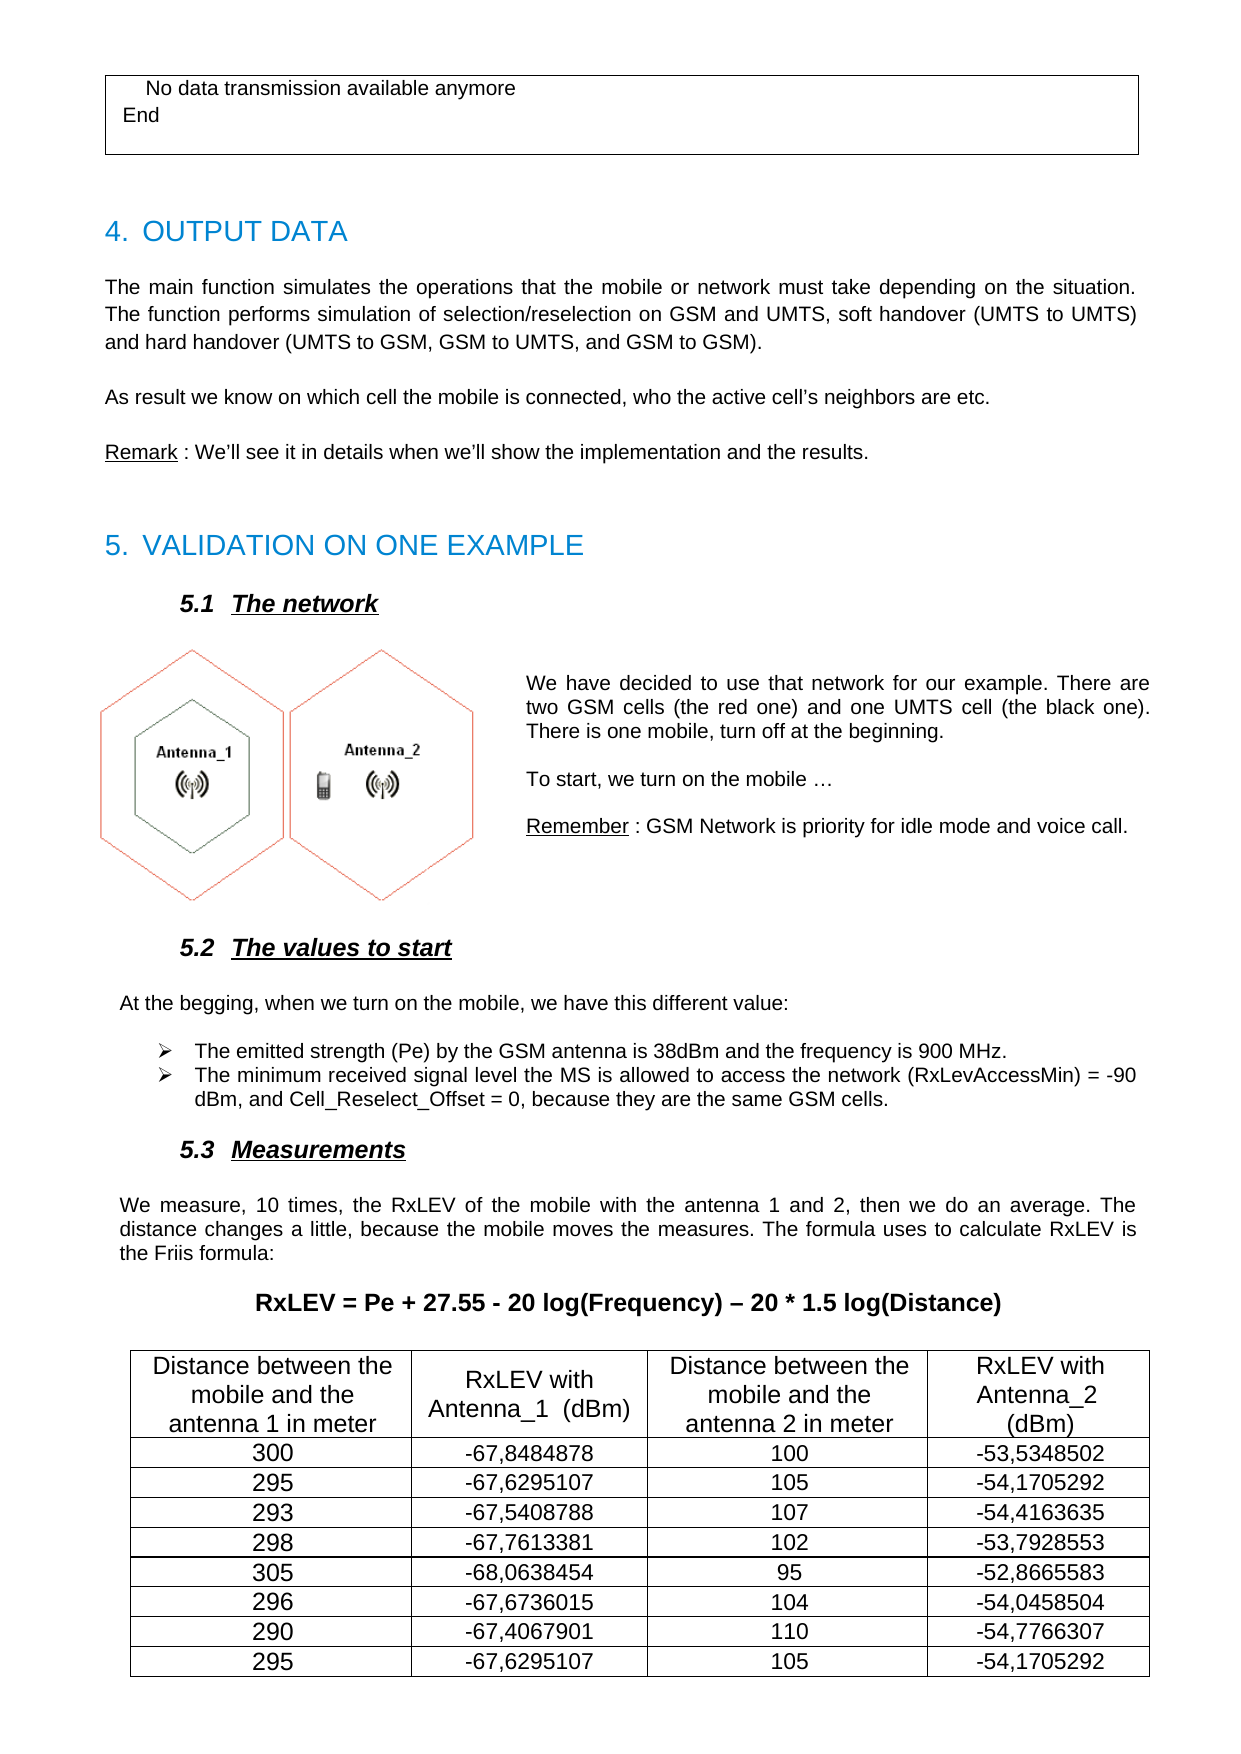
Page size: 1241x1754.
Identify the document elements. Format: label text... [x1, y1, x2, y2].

text As result we know on which cell the mobile is connected, who the active cell’s neighbors are etc. [104, 384, 1138, 408]
table_cell 102 [648, 1528, 927, 1556]
table_cell -54,0458504 [928, 1587, 1149, 1616]
table_cell -54,4163635 [928, 1498, 1149, 1527]
subtitle OUTPUT DATA [104, 213, 1138, 247]
table_header Distance between the mobile and the antenna 2 in meter [648, 1351, 927, 1437]
table_header We have decided to use that network for our example. There are two GSM cells (the red one) and one UMTS cell (the black one). There is one mobile, turn off at the beginning. To start, we turn on the mobile … Remember : GSM Network is priority for idle mode and voice call. [515, 647, 1162, 905]
subtitle The values to start [179, 933, 1138, 962]
table_header Distance between the mobile and the antenna 1 in meter [131, 1351, 411, 1437]
text We measure, 10 times, the RxLEV of the mobile with the antenna 1 and 2, then we do an average. The distance changes a little, because the mobile moves the measures. The formula uses to calculate RxLEV is the Friis formula: [119, 1192, 1138, 1264]
table_cell -52,8665583 [928, 1558, 1149, 1586]
subtitle The network [179, 589, 1138, 618]
text Remark : We’ll see it in details when we’ll show the implementation and the results. [104, 439, 1138, 463]
table_cell 295 [131, 1647, 411, 1676]
list RxLEV = Pe + 27.55 - 20 log(Frequency) – 20 * 1.5 log(Distance) [119, 1288, 1138, 1317]
table_cell -53,7928553 [928, 1528, 1149, 1556]
table_cell 305 [131, 1558, 411, 1586]
list The emitted strength (Pe) by the GSM antenna is 38dBm and the frequency is 900 MHz. [157, 1039, 1138, 1063]
table_cell 110 [648, 1617, 927, 1646]
table_cell 300 [131, 1438, 411, 1467]
table_cell -54,1705292 [928, 1647, 1149, 1676]
table_cell 298 [131, 1528, 411, 1556]
table_cell -67,8484878 [412, 1438, 647, 1467]
text The main function simulates the operations that the mobile or network must take depending on the situation. The function performs simulation of selection/reselection on GSM and UMTS, soft handover (UMTS to UMTS) and hard handover (UMTS to GSM, GSM to UMTS, and GSM to GSM). [104, 274, 1138, 353]
table_cell -68,0638454 [412, 1558, 647, 1586]
text End [106, 102, 1138, 127]
table_cell 104 [648, 1587, 927, 1616]
list The minimum received signal level the MS is allowed to access the network (RxLevAccessMin) = -90 dBm, and Cell_Reselect_Offset = 0, because they are the same GSM cells. [157, 1063, 1138, 1111]
table_cell 296 [131, 1587, 411, 1616]
table_cell 295 [131, 1468, 411, 1497]
text No data transmission available anymore [106, 76, 1138, 99]
table_cell -67,4067901 [412, 1617, 647, 1646]
table_header RxLEV with Antenna_2 (dBm) [928, 1351, 1149, 1437]
table_cell 95 [648, 1558, 927, 1586]
table_cell -54,7766307 [928, 1617, 1149, 1646]
table_cell -67,6295107 [412, 1647, 647, 1676]
text At the begging, when we turn on the mobile, we have this different value: [119, 991, 1138, 1015]
table_cell 100 [648, 1438, 927, 1467]
table_cell 290 [131, 1617, 411, 1646]
table_header [478, 647, 514, 905]
table_cell 293 [131, 1498, 411, 1527]
table_header [86, 647, 97, 905]
table_cell -54,1705292 [928, 1468, 1149, 1497]
table_cell 105 [648, 1468, 927, 1497]
table_cell -67,6736015 [412, 1587, 647, 1616]
table_header RxLEV with Antenna_1 (dBm) [412, 1351, 647, 1437]
table_cell -53,5348502 [928, 1438, 1149, 1467]
subtitle Measurements [179, 1135, 1138, 1164]
table_cell 105 [648, 1647, 927, 1676]
table_cell 107 [648, 1498, 927, 1527]
subtitle VALIDATION ON ONE EXAMPLE [104, 528, 1138, 562]
table_cell -67,6295107 [412, 1468, 647, 1497]
table_cell -67,5408788 [412, 1498, 647, 1527]
table_cell -67,7613381 [412, 1528, 647, 1556]
